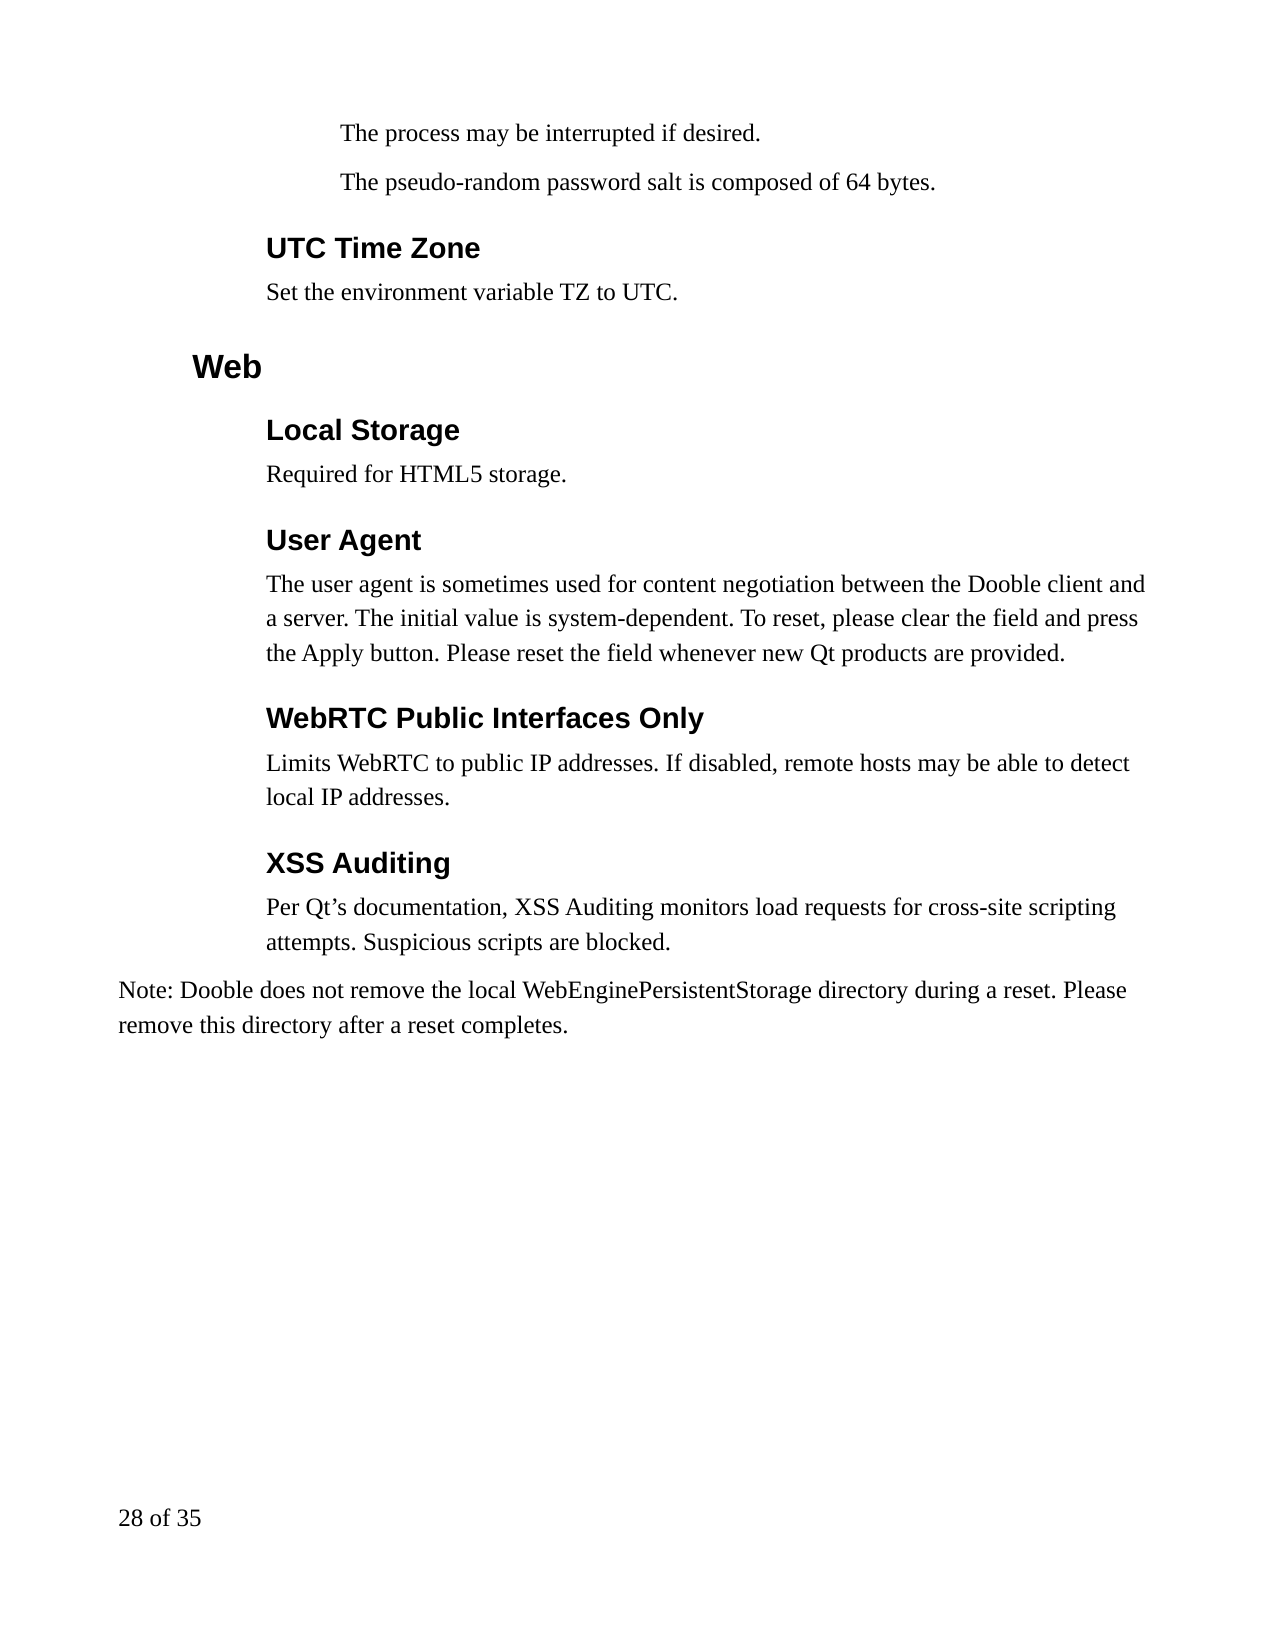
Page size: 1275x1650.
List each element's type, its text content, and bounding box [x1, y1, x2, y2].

text Note: Dooble does not remove the local WebEnginePersistentStorage directory during a reset. Please remove this directory after a reset completes. [118, 976, 1157, 1039]
subtitle XSS Auditing [266, 846, 1157, 879]
text Required for HTML5 storage. [266, 459, 1157, 488]
text Limits WebRTC to public IP addresses. If disabled, remote hosts may be able to detect local IP addresses. [266, 748, 1157, 811]
text The user agent is sometimes used for content negotiation between the Dooble client and a server. The initial value is system-dependent. To reset, please clear the field and press the Apply button. Please reset the field whenever new Qt products are provided. [266, 569, 1157, 667]
subtitle User Agent [266, 523, 1157, 556]
subtitle WebRTC Public Interfaces Only [266, 701, 1157, 735]
subtitle Local Storage [266, 413, 1157, 446]
text The pseudo-random password salt is composed of 64 bytes. [340, 167, 1157, 196]
subtitle UTC Time Zone [266, 231, 1157, 264]
text Per Qt’s documentation, XSS Auditing monitors load requests for cross-site scripting attempts. Suspicious scripts are blocked. [266, 892, 1157, 955]
subtitle Web [192, 347, 1157, 386]
text Set the environment variable TZ to UTC. [266, 277, 1157, 306]
text The process may be interrupted if desired. [340, 118, 1157, 147]
